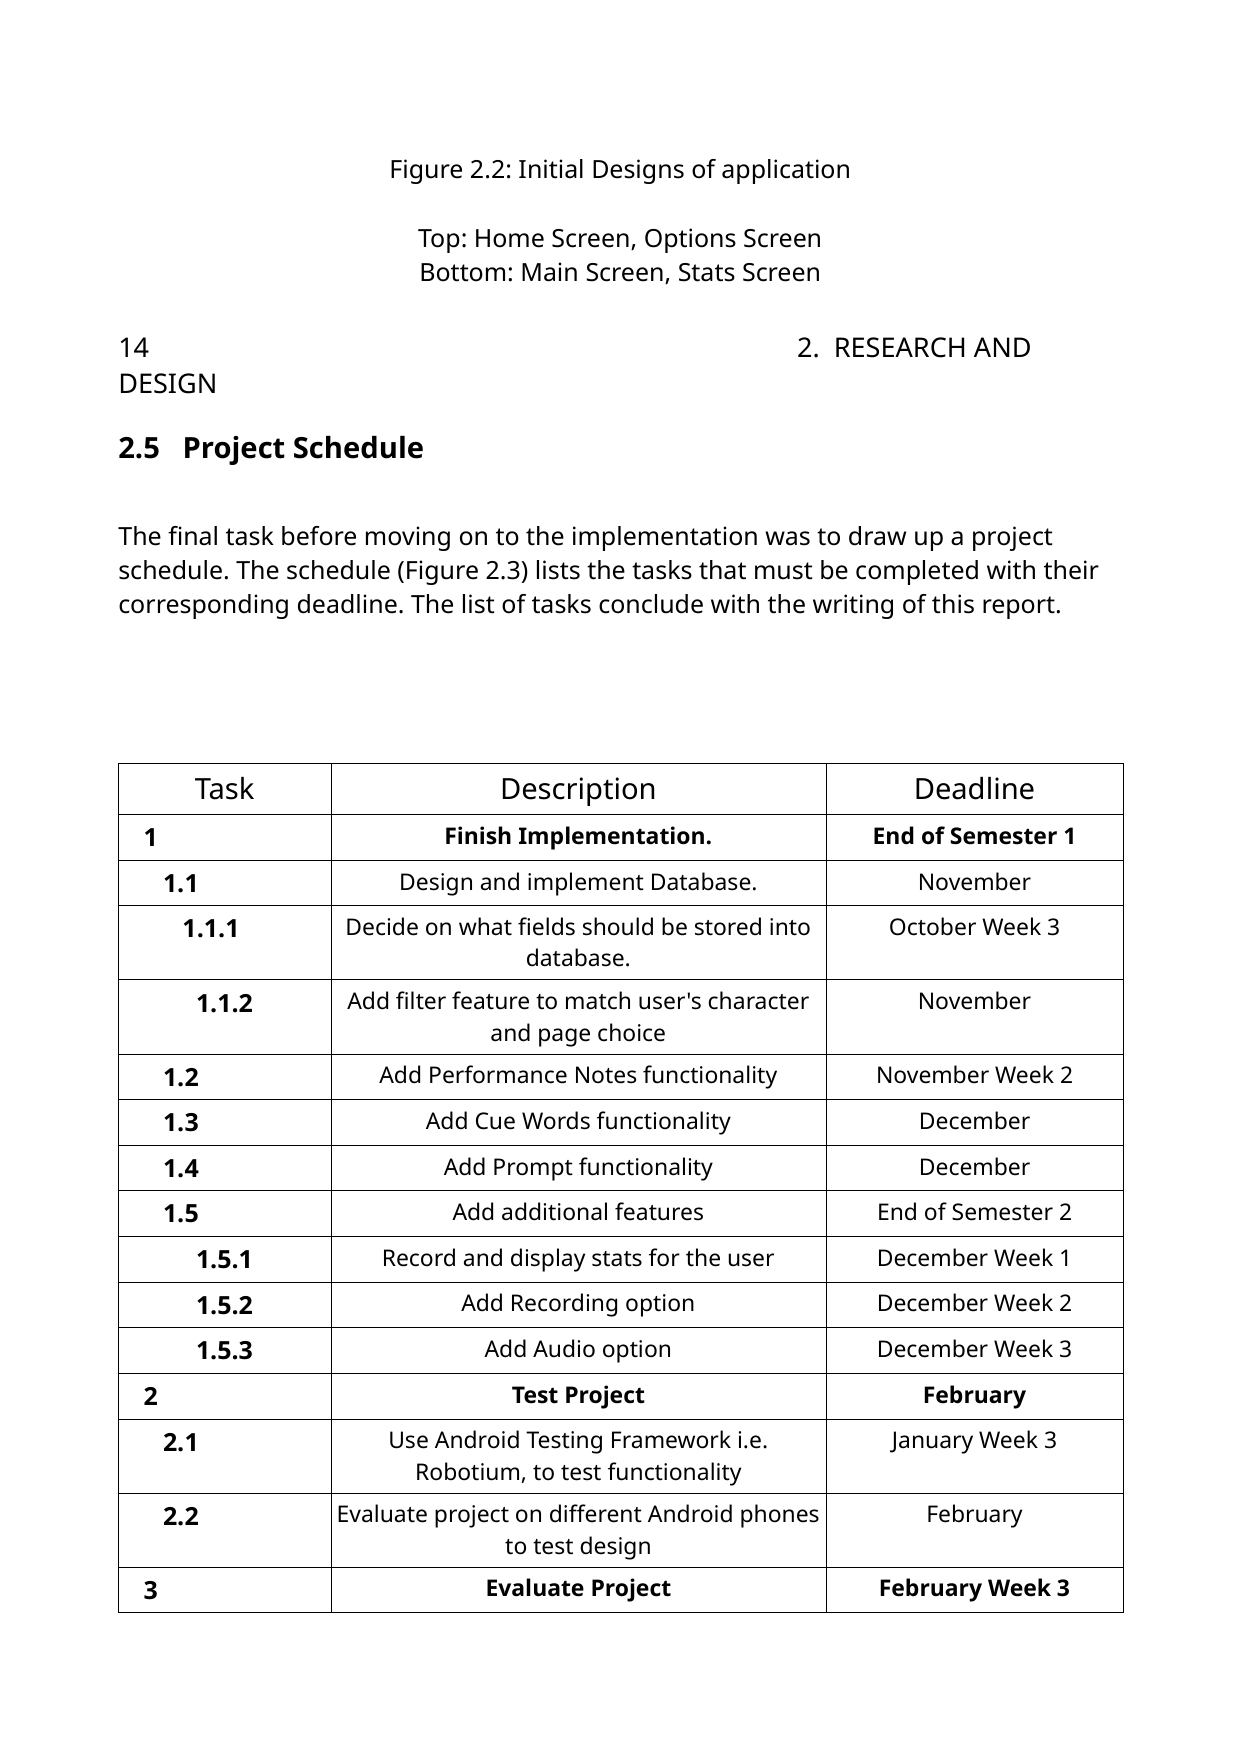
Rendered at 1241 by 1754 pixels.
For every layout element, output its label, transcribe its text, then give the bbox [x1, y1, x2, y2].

table_cell End of Semester 1 [827, 815, 1123, 860]
table_cell Record and display stats for the user [332, 1237, 826, 1282]
table_cell 1.1.1 [119, 906, 331, 979]
table_cell Add Prompt functionality [332, 1146, 826, 1190]
table_header Task [119, 764, 331, 814]
table_cell 1.5 [119, 1191, 331, 1236]
table_cell Use Android Testing Framework i.e. Robotium, to test functionality [332, 1420, 826, 1492]
table_cell 2.1 [119, 1420, 331, 1492]
table_cell 1 [119, 815, 331, 860]
table_cell 1.1.2 [119, 980, 331, 1053]
table_cell 2 [119, 1374, 331, 1418]
table_cell 1.5.3 [119, 1328, 331, 1373]
table_header Deadline [827, 764, 1123, 814]
table_cell Add Cue Words functionality [332, 1100, 826, 1145]
table_cell Add additional features [332, 1191, 826, 1236]
text The final task before moving on to the implementation was to draw up a project schedule. The schedule (Figure 2.3) lists the tasks that must be completed with their corresponding deadline. The list of tasks conclude with the writing of this report. [118, 519, 1122, 621]
text Top: Home Screen, Options Screen [118, 220, 1122, 254]
table_cell Add Performance Notes functionality [332, 1055, 826, 1099]
table_cell 1.4 [119, 1146, 331, 1190]
table_cell 2.2 [119, 1494, 331, 1567]
table_cell 3 [119, 1568, 331, 1612]
table_cell End of Semester 2 [827, 1191, 1123, 1236]
table_cell February [827, 1494, 1123, 1567]
table_cell 1.3 [119, 1100, 331, 1145]
table_cell December Week 1 [827, 1237, 1123, 1282]
table_cell February [827, 1374, 1123, 1418]
table_cell December Week 3 [827, 1328, 1123, 1373]
table_cell 1.1 [119, 861, 331, 905]
text Bottom: Main Screen, Stats Screen [118, 254, 1122, 288]
text 14 2. RESEARCH AND DESIGN [118, 328, 1122, 402]
table_cell Test Project [332, 1374, 826, 1418]
table_cell Evaluate project on different Android phones to test design [332, 1494, 826, 1567]
table_header Description [332, 764, 826, 814]
table_cell 1.5.2 [119, 1283, 331, 1327]
table_cell November Week 2 [827, 1055, 1123, 1099]
table_cell Add Audio option [332, 1328, 826, 1373]
table_cell Finish Implementation. [332, 815, 826, 860]
table_cell Design and implement Database. [332, 861, 826, 905]
table_cell Evaluate Project [332, 1568, 826, 1612]
table_cell October Week 3 [827, 906, 1123, 979]
table_cell Add filter feature to match user's character and page choice [332, 980, 826, 1053]
table_cell November [827, 861, 1123, 905]
table_cell Decide on what fields should be stored into database. [332, 906, 826, 979]
table_cell December [827, 1100, 1123, 1145]
table_cell February Week 3 [827, 1568, 1123, 1612]
text Figure 2.2: Initial Designs of application [118, 152, 1122, 186]
table_cell January Week 3 [827, 1420, 1123, 1492]
table_cell 1.2 [119, 1055, 331, 1099]
table_cell November [827, 980, 1123, 1053]
table_cell Add Recording option [332, 1283, 826, 1327]
table_cell 1.5.1 [119, 1237, 331, 1282]
table_cell December Week 2 [827, 1283, 1123, 1327]
subtitle 2.5 Project Schedule [118, 427, 1122, 467]
table_cell December [827, 1146, 1123, 1190]
